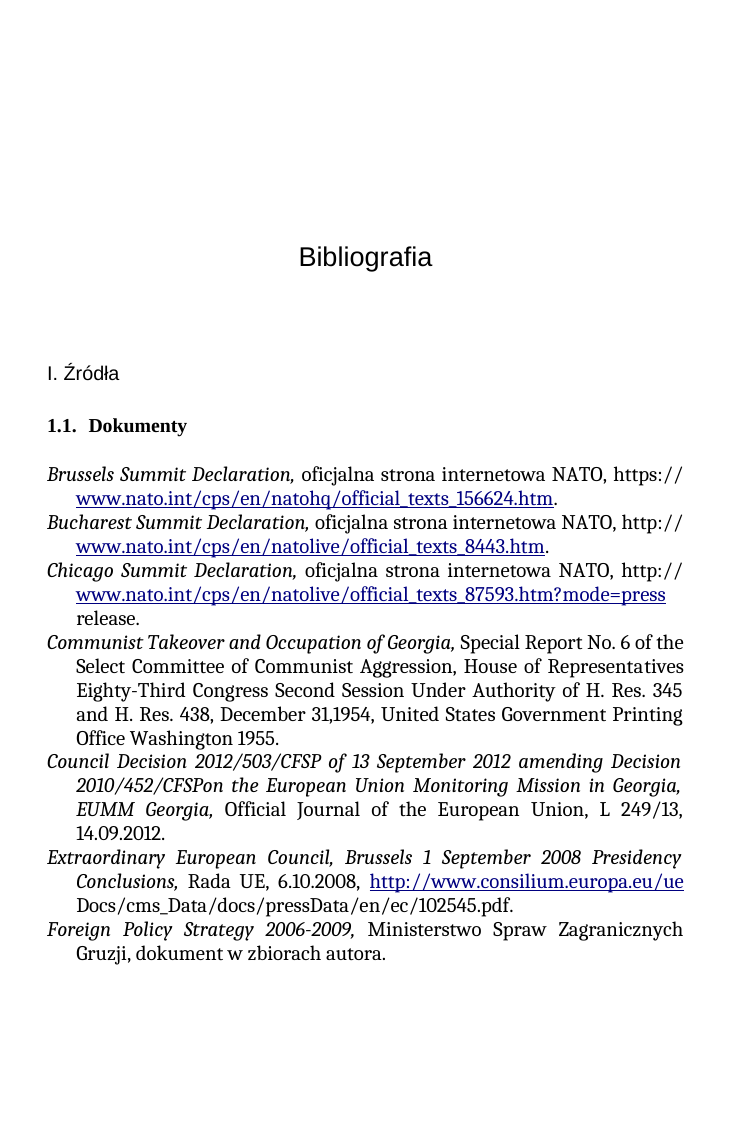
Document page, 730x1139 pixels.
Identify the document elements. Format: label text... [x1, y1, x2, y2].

text Chicago Summit Declaration, oficjalna strona internetowa NATO, http:// www.nato.int/cps/en/natolive/official_texts_87593.htm?mode=press release. [47, 558, 684, 630]
text Bucharest Summit Declaration, oficjalna strona internetowa NATO, http:// www.nato.int/cps/en/natolive/official_texts_8443.htm. [47, 511, 684, 558]
subtitle Bibliografia [47, 241, 684, 272]
text Communist Takeover and Occupation of Georgia, Special Report No. 6 of the Select Committee of Communist Aggression, House of Representa­tives Eighty-Third Congress Second Session Under Authority of H. Res. 345 and H. Res. 438, December 31,1954, United States Government Printing Office Washington 1955. [47, 630, 684, 750]
list Dokumenty [47, 414, 684, 437]
text Council Decision 2012/503/CFSP of 13 September 2012 amending Decision 2010/452/CFSPon the European Union Monitoring Mission in Georgia, EUMM Georgia, Official Journal of the European Union, L 249/13, 14.09.2012. [47, 750, 684, 846]
text Brussels Summit Declaration, oficjalna strona internetowa NATO, https:// www.nato.int/cps/en/natohq/official_texts_156624.htm. [47, 463, 684, 511]
text Extraordinary European Council, Brussels 1 September 2008 Presidency Conclusions, Rada UE, 6.10.2008, http://www.consilium.europa.eu/ue Docs/cms_Data/docs/pressData/en/ec/102545.pdf. [47, 846, 684, 918]
text Foreign Policy Strategy 2006-2009, Ministerstwo Spraw Zagranicznych Gruzji, dokument w zbiorach autora. [47, 918, 684, 966]
text I. Źródła [47, 362, 684, 385]
